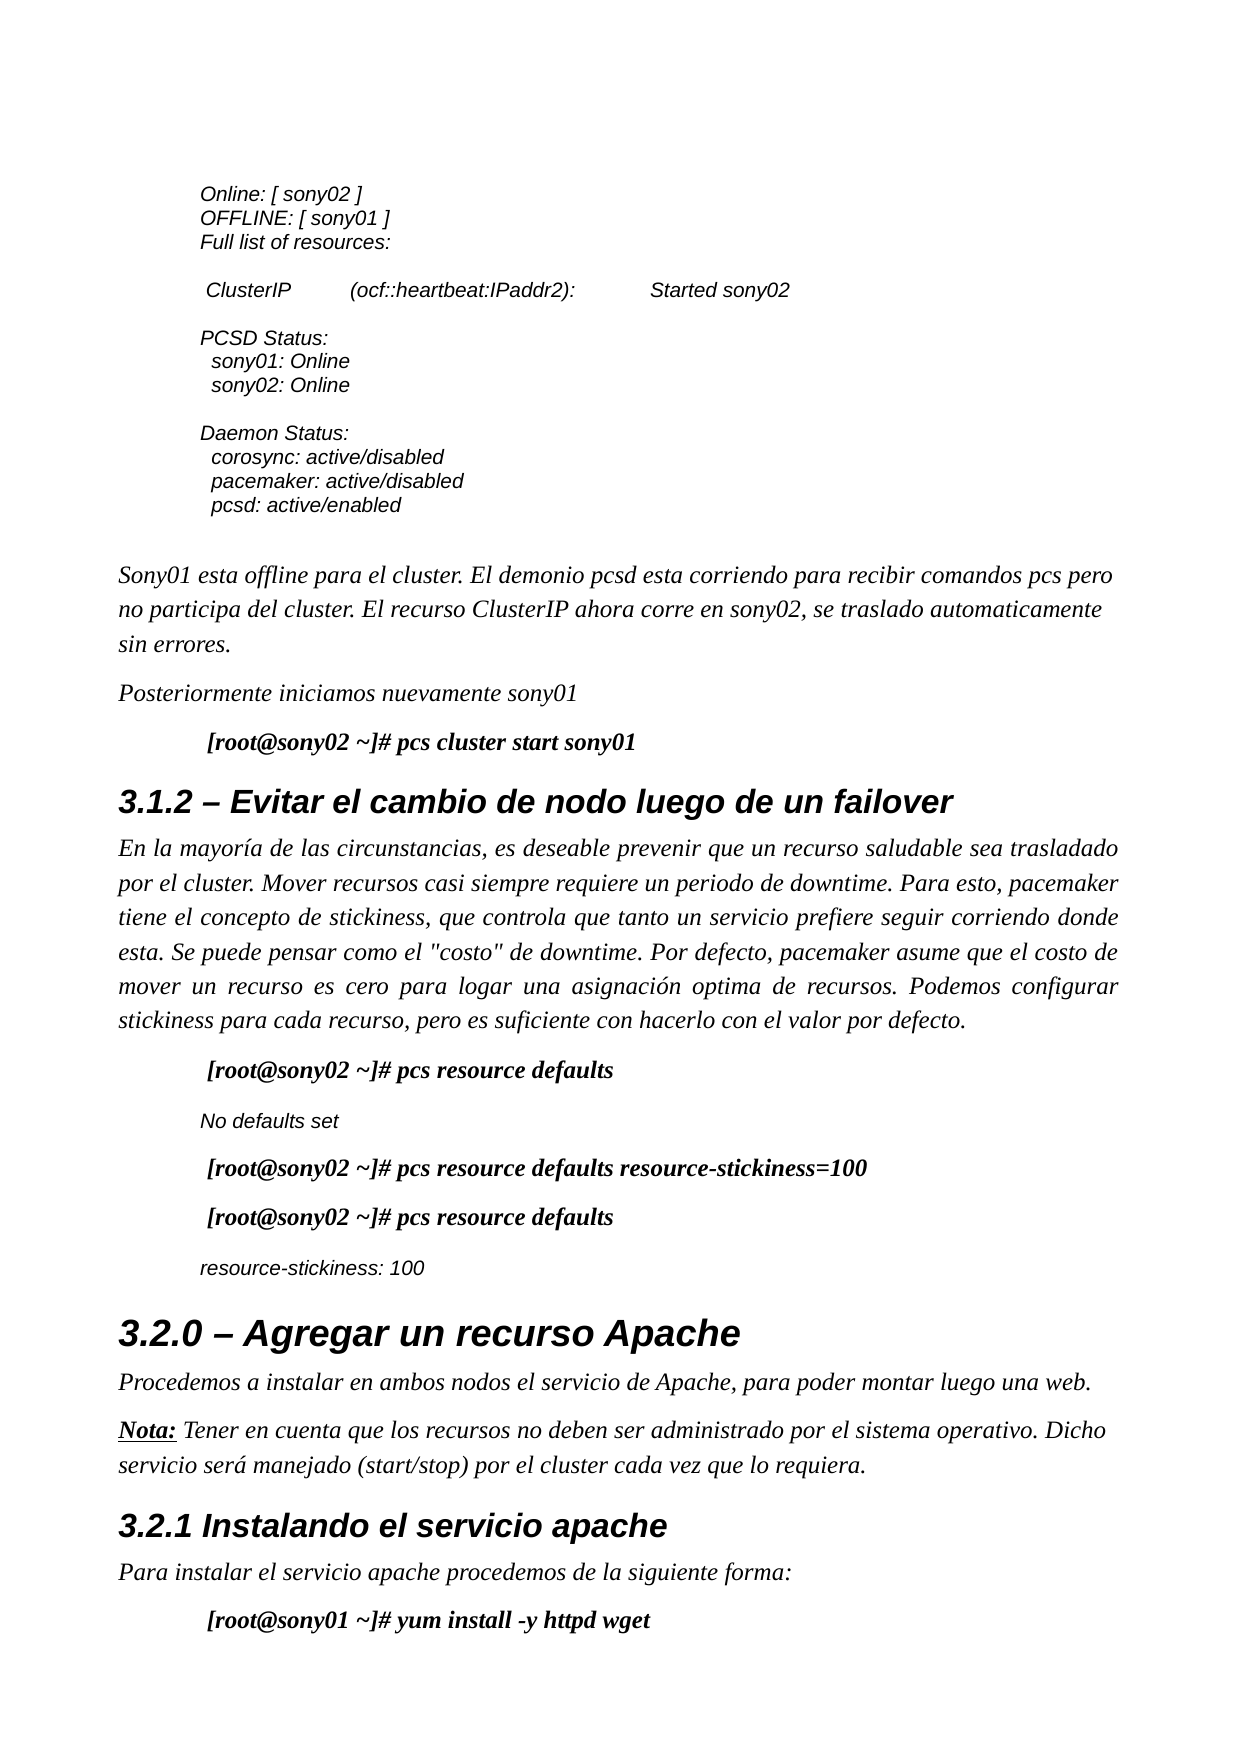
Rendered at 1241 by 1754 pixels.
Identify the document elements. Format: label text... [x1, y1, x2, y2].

text En la mayoría de las circunstancias, es deseable prevenir que un recurso saludable sea trasladado por el cluster. Mover recursos casi siempre requiere un periodo de downtime. Para esto, pacemaker tiene el concepto de stickiness, que controla que tanto un servicio prefiere seguir corriendo donde esta. Se puede pensar como el "costo" de downtime. Por defecto, pacemaker asume que el costo de mover un recurso es cero para logar una asignación optima de recursos. Podemos configurar stickiness para cada recurso, pero es suficiente con hacerlo con el valor por defecto. [118, 833, 1122, 1034]
text Procedemos a instalar en ambos nodos el servicio de Apache, para poder montar luego una web. [118, 1367, 1122, 1395]
subtitle 3.2.1 Instalando el servicio apache [118, 1505, 1122, 1544]
subtitle 3.2.0 – Agregar un recurso Apache [118, 1310, 1122, 1354]
text [root@sony02 ~]# pcs resource defaults resource-stickiness=100 [207, 1153, 1122, 1182]
text [root@sony02 ~]# pcs resource defaults [207, 1055, 1122, 1083]
text Sony01 esta offline para el cluster. El demonio pcsd esta corriendo para recibir comandos pcs pero no participa del cluster. El recurso ClusterIP ahora corre en sony02, se traslado automaticamente sin errores. [118, 560, 1122, 657]
subtitle 3.1.2 – Evitar el cambio de nodo luego de un failover [118, 782, 1122, 821]
text [root@sony02 ~]# pcs cluster start sony01 [207, 727, 1122, 756]
text Posteriormente iniciamos nuevamente sony01 [118, 678, 1122, 706]
text [root@sony01 ~]# yum install -y httpd wget [207, 1606, 1122, 1634]
text Nota: Tener en cuenta que los recursos no deben ser administrado por el sistema operativo. Dicho servicio será manejado (start/stop) por el cluster cada vez que lo requiera. [118, 1416, 1122, 1479]
text [root@sony02 ~]# pcs resource defaults [207, 1202, 1122, 1231]
text Para instalar el servicio apache procedemos de la siguiente forma: [118, 1557, 1122, 1585]
